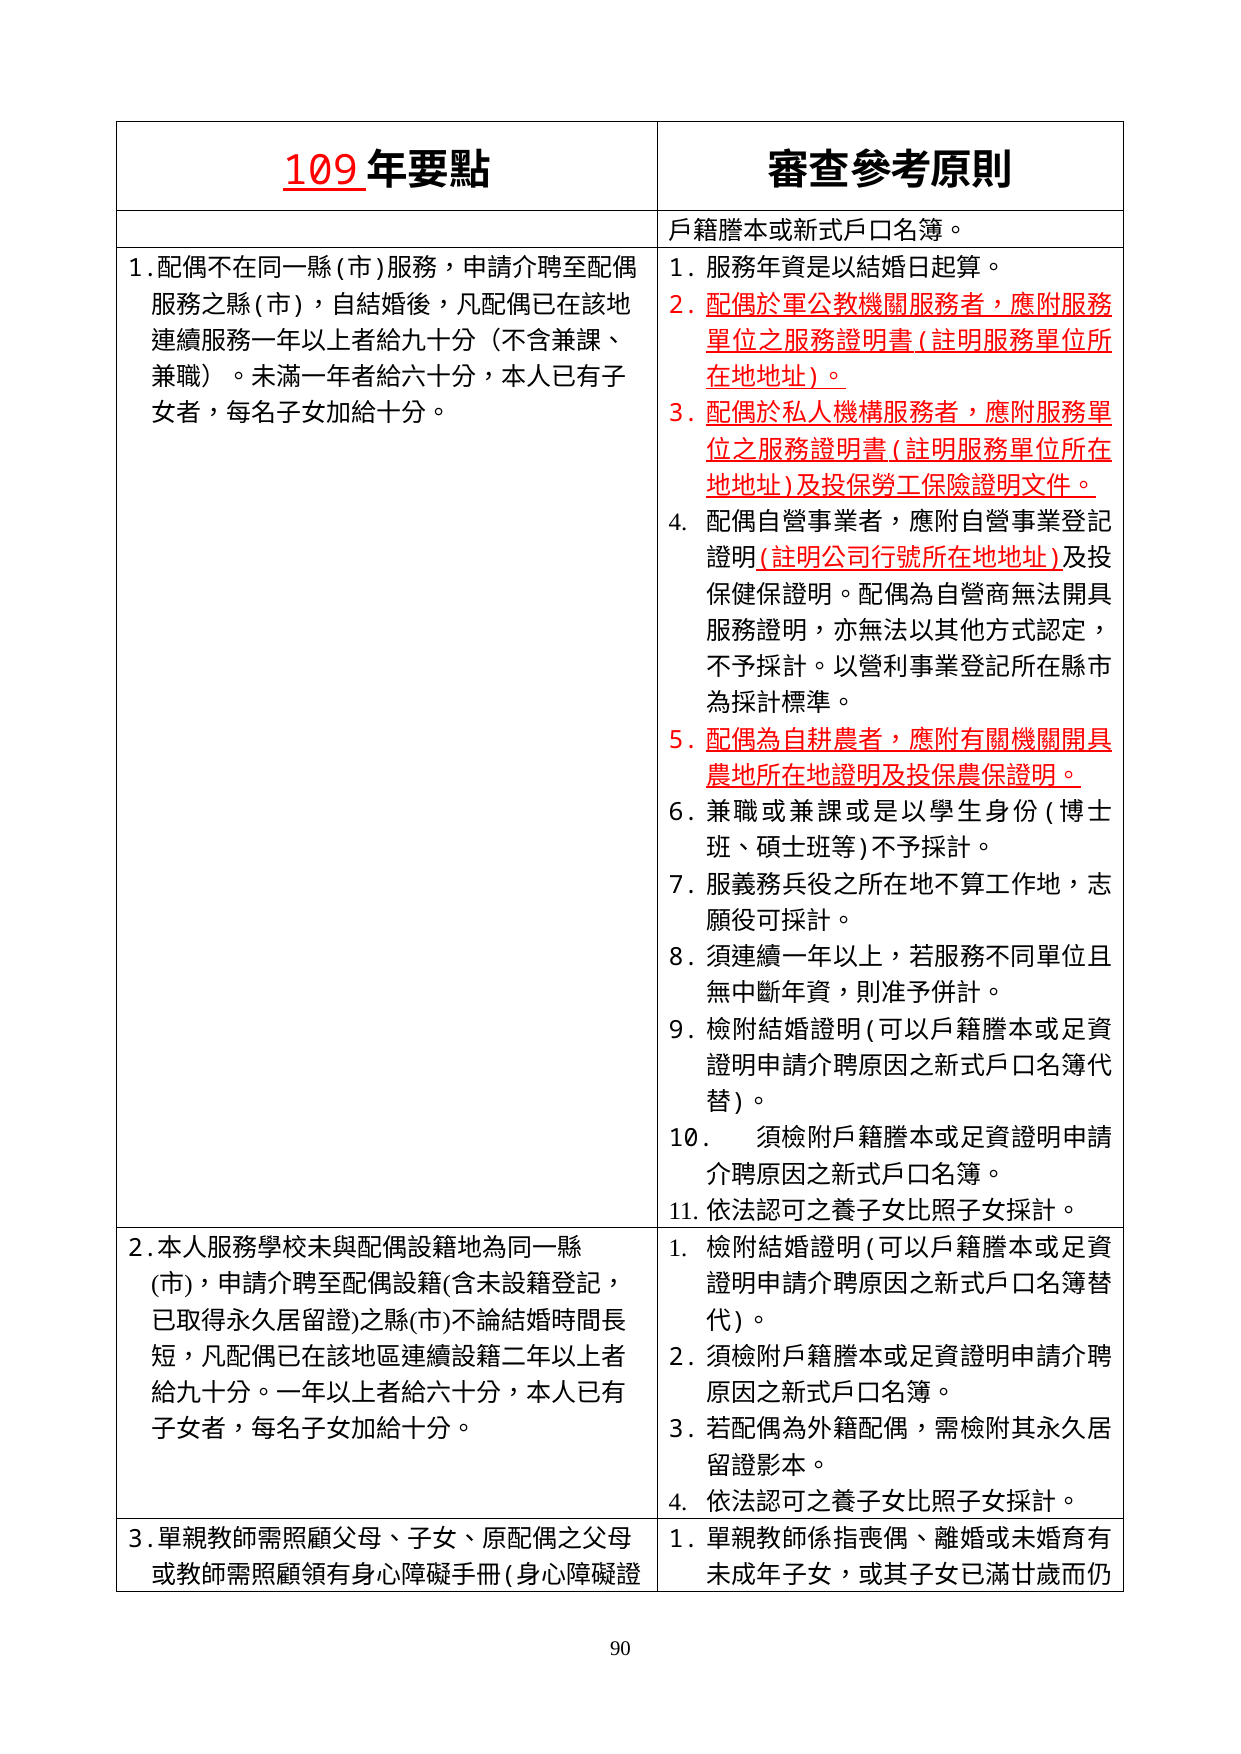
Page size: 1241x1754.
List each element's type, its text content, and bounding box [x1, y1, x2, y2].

table_cell 檢附結婚證明(可以戶籍謄本或足資證明申請介聘原因之新式戶口名簿替代)。 須檢附戶籍謄本或足資證明申請介聘原因之新式戶口名簿。 若配偶為外籍配偶，需檢附其永久居留證影本。 依法認可之養子女比照子女採計。 [658, 1228, 1123, 1518]
table_header 審查參考原則 [658, 122, 1123, 209]
table_cell [117, 211, 657, 247]
table_cell 2.本人服務學校未與配偶設籍地為同一縣(市)，申請介聘至配偶設籍(含未設籍登記，已取得永久居留證)之縣(市)不論結婚時間長短，凡配偶已在該地區連續設籍二年以上者給九十分。一年以上者給六十分，本人已有子女者，每名子女加給十分。 [117, 1228, 657, 1518]
table_header 109年要點 [117, 122, 657, 209]
table_cell 服務年資是以結婚日起算。 配偶於軍公教機關服務者，應附服務單位之服務證明書(註明服務單位所在地地址)。 配偶於私人機構服務者，應附服務單位之服務證明書(註明服務單位所在地地址)及投保勞工保險證明文件。 配偶自營事業者，應附自營事業登記證明(註明公司行號所在地地址)及投保健保證明。配偶為自營商無法開具服務證明，亦無法以其他方式認定，不予採計。以營利事業登記所在縣市為採計標準。 配偶為自耕農者，應附有關機關開具農地所在地證明及投保農保證明。 兼職或兼課或是以學生身份(博士班、碩士班等)不予採計。 服義務兵役之所在地不算工作地，志願役可採計。 須連續一年以上，若服務不同單位且無中斷年資，則准予併計。 檢附結婚證明(可以戶籍謄本或足資證明申請介聘原因之新式戶口名簿代替)。 須檢附戶籍謄本或足資證明申請介聘原因之新式戶口名簿。 依法認可之養子女比照子女採計。 [658, 248, 1123, 1227]
table_cell 單親教師係指喪偶、離婚或未婚育有未成年子女，或其子女已滿廿歲而仍 [658, 1519, 1123, 1591]
table_cell 3.單親教師需照顧父母、子女、原配偶之父母或教師需照顧領有身心障礙手冊(身心障礙證 [117, 1519, 657, 1591]
table_cell 戶籍謄本或新式戶口名簿。 [658, 211, 1123, 247]
table_cell 1.配偶不在同一縣(市)服務，申請介聘至配偶服務之縣(市)，自結婚後，凡配偶已在該地連續服務一年以上者給九十分（不含兼課、兼職）。未滿一年者給六十分，本人已有子女者，每名子女加給十分。 [117, 248, 657, 1227]
